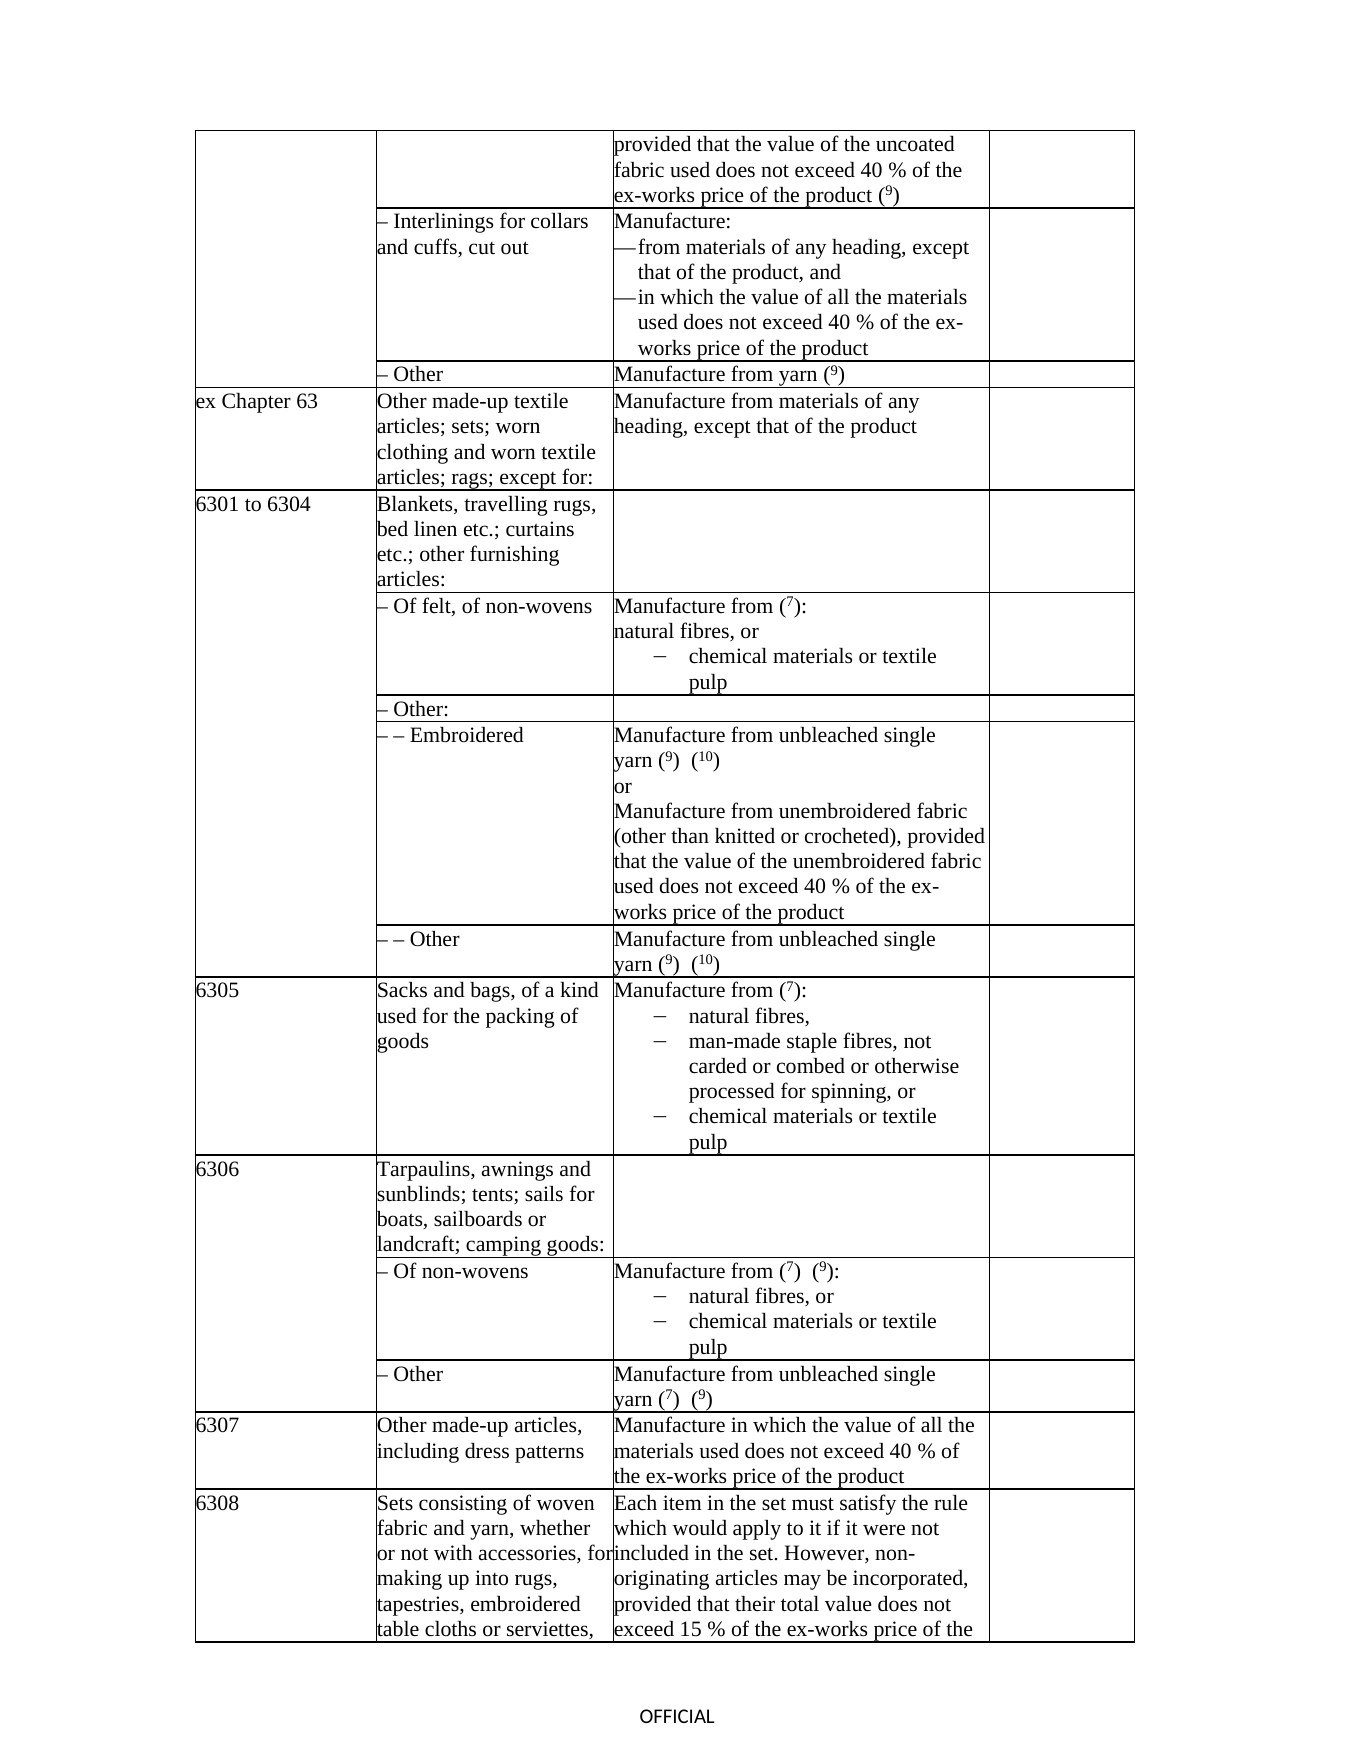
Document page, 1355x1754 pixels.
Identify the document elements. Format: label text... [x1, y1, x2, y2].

table_cell [990, 1490, 1134, 1641]
table_cell Manufacture from (7) (9): [614, 1258, 989, 1359]
table_cell Manufacture from yarn (9) [614, 362, 989, 387]
table_cell [990, 696, 1134, 721]
table_cell 6308 [196, 1490, 376, 1641]
table_cell Tarpaulins, awnings and sunblinds; tents; sails for boats, sailboards or landcraft; camping goods: [377, 1156, 613, 1256]
table_cell [990, 209, 1134, 360]
table_cell Other made-up textile articles; sets; worn clothing and worn textile articles; rags; except for: [377, 388, 613, 489]
table_cell [990, 593, 1134, 694]
table_header chemical materials or textile pulp [614, 1309, 963, 1359]
table_cell [990, 362, 1134, 387]
table_header natural fibres, or [614, 618, 937, 643]
table_cell 6301 to 6304 [196, 491, 376, 976]
table_cell [990, 388, 1134, 489]
table_cell Manufacture from unbleached single yarn (7) (9) [614, 1361, 989, 1411]
table_cell [990, 1258, 1134, 1359]
table_cell – Other: [377, 696, 613, 721]
table_cell [614, 491, 989, 591]
table_cell Manufacture in which the value of all the materials used does not exceed 40 % of the ex-works price of the product [614, 1413, 989, 1488]
table_header chemical materials or textile pulp [614, 1104, 963, 1154]
table_cell 6307 [196, 1413, 376, 1488]
table_cell 6305 [196, 978, 376, 1154]
table_cell [196, 131, 376, 387]
table_header from materials of any heading, except that of the product, and [638, 234, 989, 284]
table_header natural fibres, [614, 1003, 929, 1028]
table_header — [614, 234, 638, 284]
table_cell [990, 1156, 1134, 1256]
table_cell [614, 1156, 989, 1256]
table_cell Sets consisting of woven fabric and yarn, whether or not with accessories, for making up into rugs, tapestries, embroidered table cloths or serviettes, [377, 1490, 613, 1641]
table_cell provided that the value of the uncoated fabric used does not exceed 40 % of the ex-works price of the product (9) [614, 131, 989, 207]
table_cell – Other [377, 362, 613, 387]
table_cell [990, 131, 1134, 207]
table_cell Manufacture from (7): [614, 978, 989, 1154]
table_cell [990, 1413, 1134, 1488]
table_cell Other made-up articles, including dress patterns [377, 1413, 613, 1488]
table_cell Sacks and bags, of a kind used for the packing of goods [377, 978, 613, 1154]
table_cell – – Embroidered [377, 722, 613, 924]
table_header chemical materials or textile pulp [614, 644, 963, 694]
table_cell [990, 491, 1134, 591]
table_cell – Interlinings for collars and cuffs, cut out [377, 209, 613, 360]
table_cell Blankets, travelling rugs, bed linen etc.; curtains etc.; other furnishing articles: [377, 491, 613, 591]
table_cell – Other [377, 1361, 613, 1411]
table_cell [377, 131, 613, 207]
table_header — [614, 284, 638, 360]
table_cell Each item in the set must satisfy the rule which would apply to it if it were not included in the set. However, non-originating articles may be incorporated, provided that their total value does not exceed 15 % of the ex-works price of the [614, 1490, 989, 1641]
table_cell – Of non-wovens [377, 1258, 613, 1359]
table_cell Manufacture from (7): [614, 593, 989, 694]
table_cell [990, 978, 1134, 1154]
table_cell [990, 722, 1134, 924]
table_cell [990, 926, 1134, 976]
table_header natural fibres, or [614, 1283, 937, 1308]
table_cell Manufacture from unbleached single yarn (9) (10) [614, 926, 989, 976]
table_cell Manufacture from materials of any heading, except that of the product [614, 388, 989, 489]
table_cell ex Chapter 63 [196, 388, 376, 489]
table_cell – Of felt, of non-wovens [377, 593, 613, 694]
table_header in which the value of all the materials used does not exceed 40 % of the ex-works price of the product [638, 284, 989, 360]
table_cell Manufacture from unbleached single yarn (9) (10) or Manufacture from unembroidered fabric (other than knitted or crocheted), provided that the value of the unembroidered fabric used does not exceed 40 % of the ex-works price of the product [614, 722, 989, 924]
table_header man-made staple fibres, not carded or combed or otherwise processed for spinning, or [614, 1028, 963, 1103]
table_cell [614, 696, 989, 721]
table_cell Manufacture: [614, 209, 989, 360]
table_cell – – Other [377, 926, 613, 976]
table_cell 6306 [196, 1156, 376, 1411]
table_cell [990, 1361, 1134, 1411]
